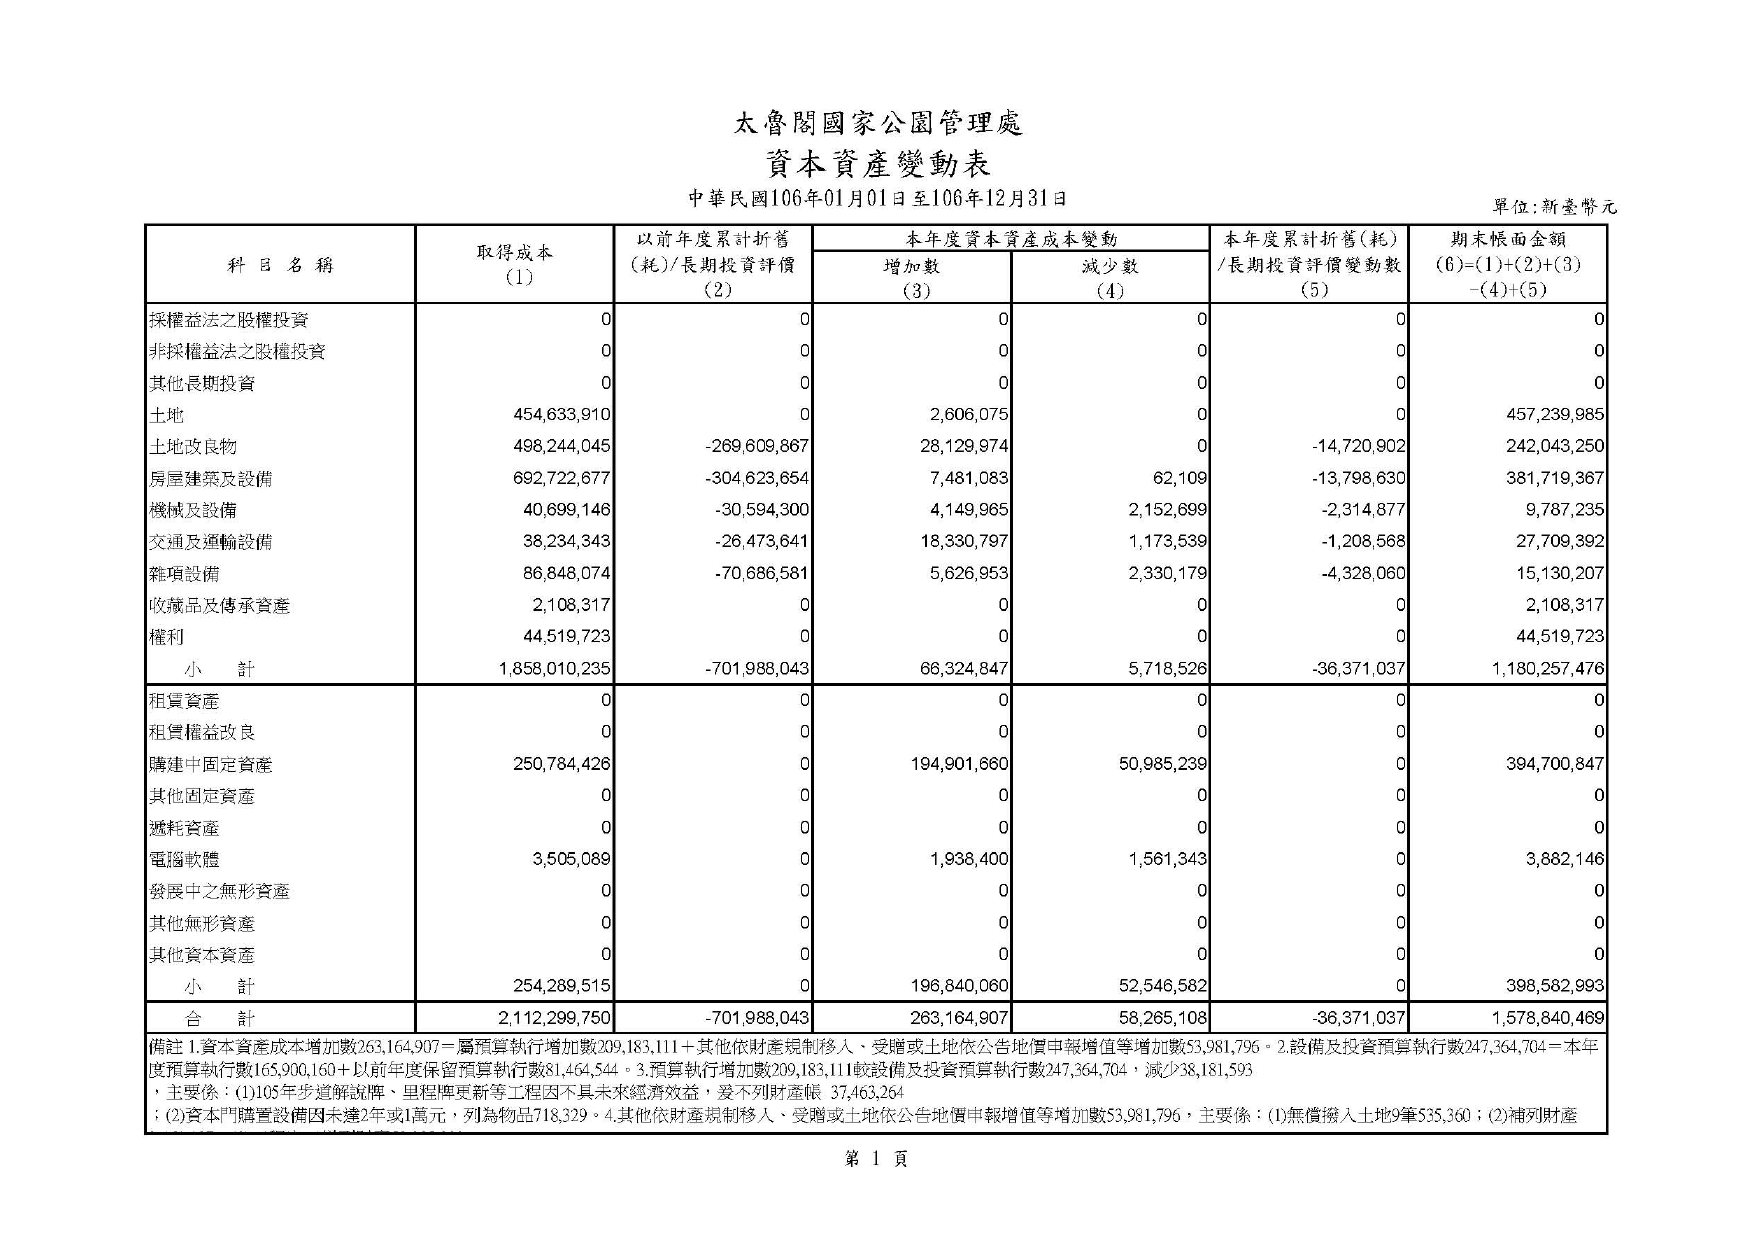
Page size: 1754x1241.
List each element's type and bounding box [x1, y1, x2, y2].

picture [59, 59, 1695, 1216]
